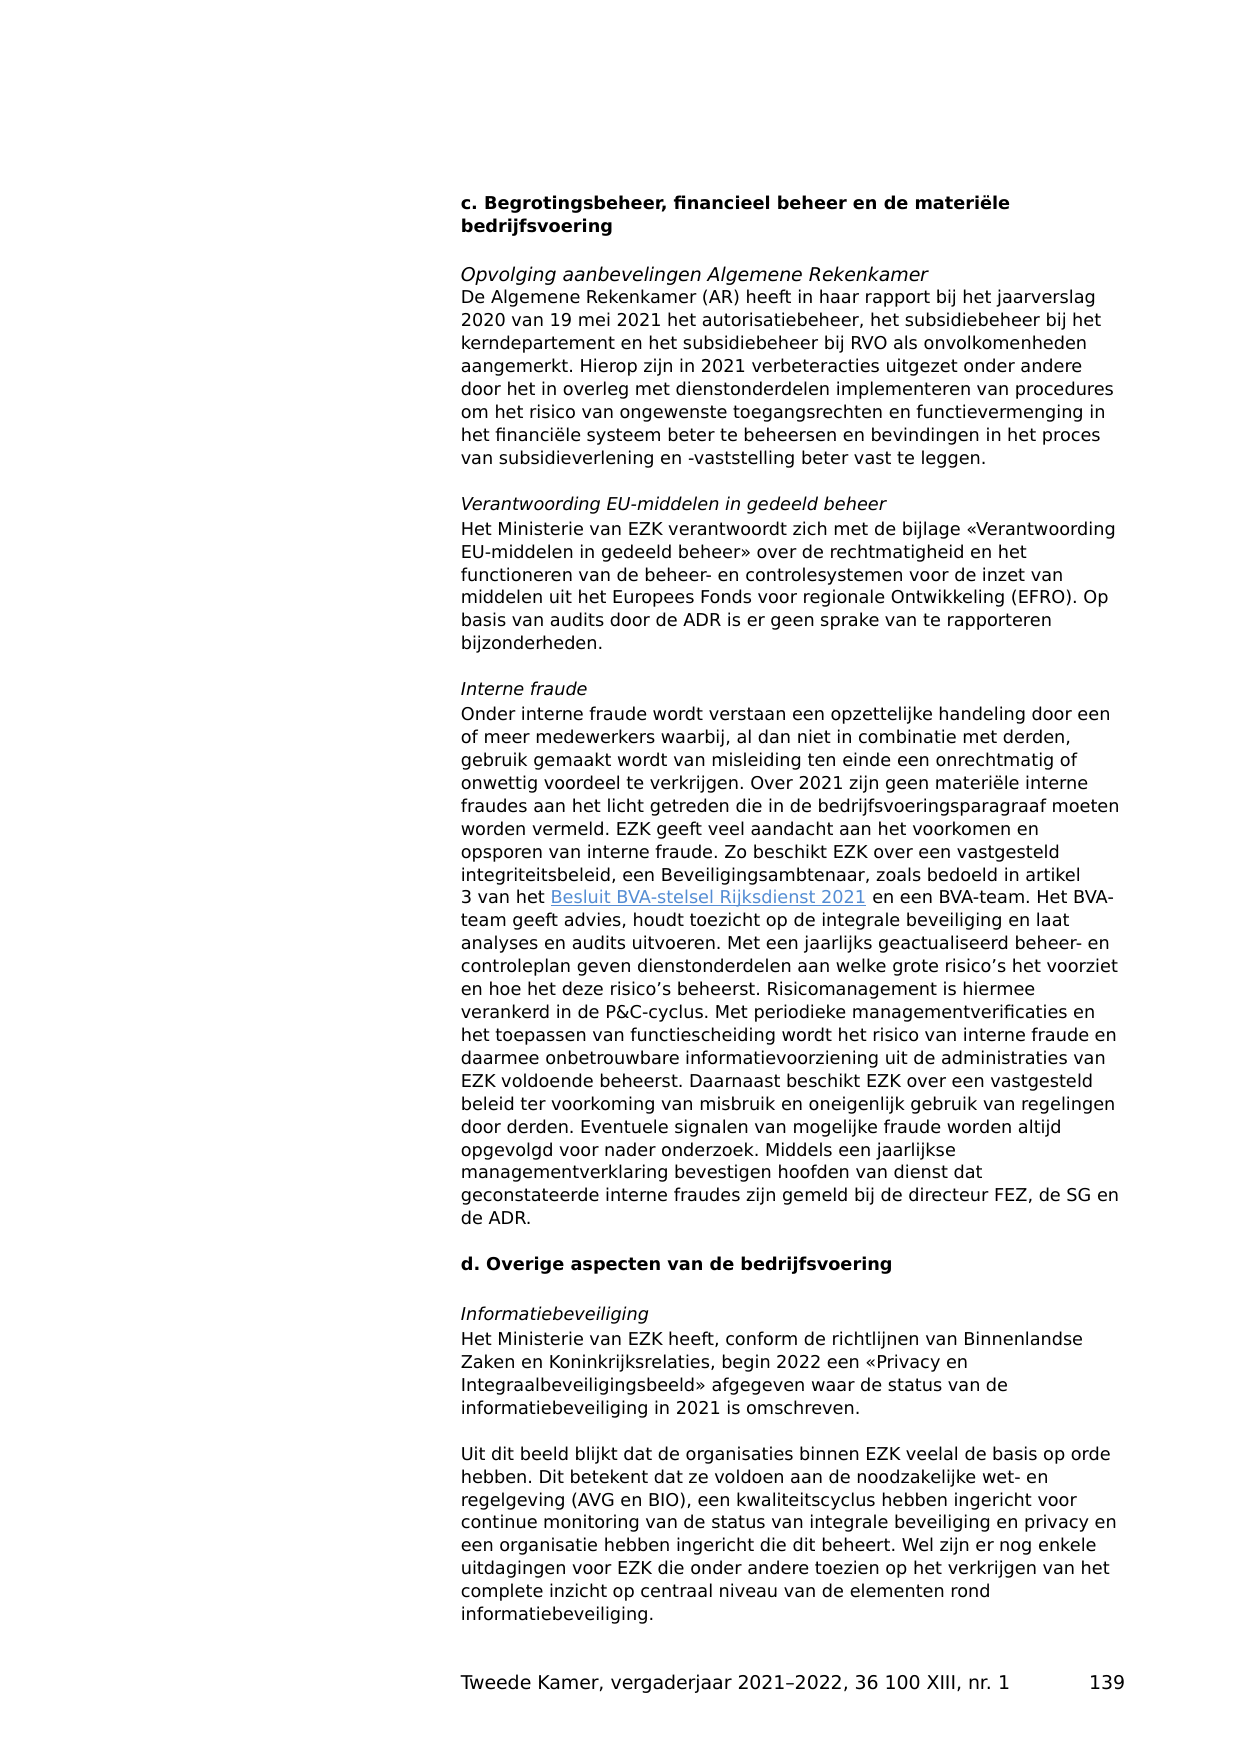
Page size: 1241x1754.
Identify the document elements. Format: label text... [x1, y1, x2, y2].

text Informatiebeveiliging [461, 1302, 1125, 1325]
text Interne fraude [461, 677, 1125, 700]
text d. Overige aspecten van de bedrijfsvoering [461, 1252, 1125, 1275]
text Onder interne fraude wordt verstaan een opzettelijke handeling door een of meer medewerkers waarbij, al dan niet in combinatie met derden, gebruik gemaakt wordt van misleiding ten einde een onrechtmatig of onwettig voordeel te verkrijgen. Over 2021 zijn geen materiële interne fraudes aan het licht getreden die in de bedrijfsvoeringsparagraaf moeten worden vermeld. EZK geeft veel aandacht aan het voorkomen en opsporen van interne fraude. Zo beschikt EZK over een vastgesteld integriteitsbeleid, een Beveiligingsambtenaar, zoals bedoeld in artikel 3 van het Besluit BVA-stelsel Rijksdienst 2021 en een BVA-team. Het BVA-team geeft advies, houdt toezicht op de integrale beveiliging en laat analyses en audits uitvoeren. Met een jaarlijks geactualiseerd beheer- en controleplan geven dienstonderdelen aan welke grote risico’s het voorziet en hoe het deze risico’s beheerst. Risicomanagement is hiermee verankerd in de P&C-cyclus. Met periodieke managementverificaties en het toepassen van functiescheiding wordt het risico van interne fraude en daarmee onbetrouwbare informatievoorziening uit de administraties van EZK voldoende beheerst. Daarnaast beschikt EZK over een vastgesteld beleid ter voorkoming van misbruik en oneigenlijk gebruik van regelingen door derden. Eventuele signalen van mogelijke fraude worden altijd opgevolgd voor nader onderzoek. Middels een jaarlijkse managementverklaring bevestigen hoofden van dienst dat geconstateerde interne fraudes zijn gemeld bij de directeur FEZ, de SG en de ADR. [461, 702, 1125, 1229]
text Opvolging aanbevelingen Algemene Rekenkamer [461, 264, 1125, 286]
text Verantwoording EU-middelen in gedeeld beheer [461, 492, 1125, 515]
text Het Ministerie van EZK verantwoordt zich met de bijlage «Verantwoording EU-middelen in gedeeld beheer» over de rechtmatigheid en het functioneren van de beheer- en controlesystemen voor de inzet van middelen uit het Europees Fonds voor regionale Ontwikkeling (EFRO). Op basis van audits door de ADR is er geen sprake van te rapporteren bijzonderheden. [461, 517, 1125, 654]
text De Algemene Rekenkamer (AR) heeft in haar rapport bij het jaarverslag 2020 van 19 mei 2021 het autorisatiebeheer, het subsidiebeheer bij het kerndepartement en het subsidiebeheer bij RVO als onvolkomenheden aangemerkt. Hierop zijn in 2021 verbeteracties uitgezet onder andere door het in overleg met dienstonderdelen implementeren van procedures om het risico van ongewenste toegangsrechten en functievermenging in het financiële systeem beter te beheersen en bevindingen in het proces van subsidieverlening en -vaststelling beter vast te leggen. [461, 286, 1125, 469]
text c. Begrotingsbeheer, financieel beheer en de materiële bedrijfsvoering [461, 191, 1125, 237]
text Het Ministerie van EZK heeft, conform de richtlijnen van Binnenlandse Zaken en Koninkrijksrelaties, begin 2022 een «Privacy en Integraalbeveiligingsbeeld» afgegeven waar de status van de informatiebeveiliging in 2021 is omschreven. [461, 1327, 1125, 1419]
text Uit dit beeld blijkt dat de organisaties binnen EZK veelal de basis op orde hebben. Dit betekent dat ze voldoen aan de noodzakelijke wet- en regelgeving (AVG en BIO), een kwaliteitscyclus hebben ingericht voor continue monitoring van de status van integrale beveiliging en privacy en een organisatie hebben ingericht die dit beheert. Wel zijn er nog enkele uitdagingen voor EZK die onder andere toezien op het verkrijgen van het complete inzicht op centraal niveau van de elementen rond informatiebeveiliging. [461, 1442, 1125, 1625]
